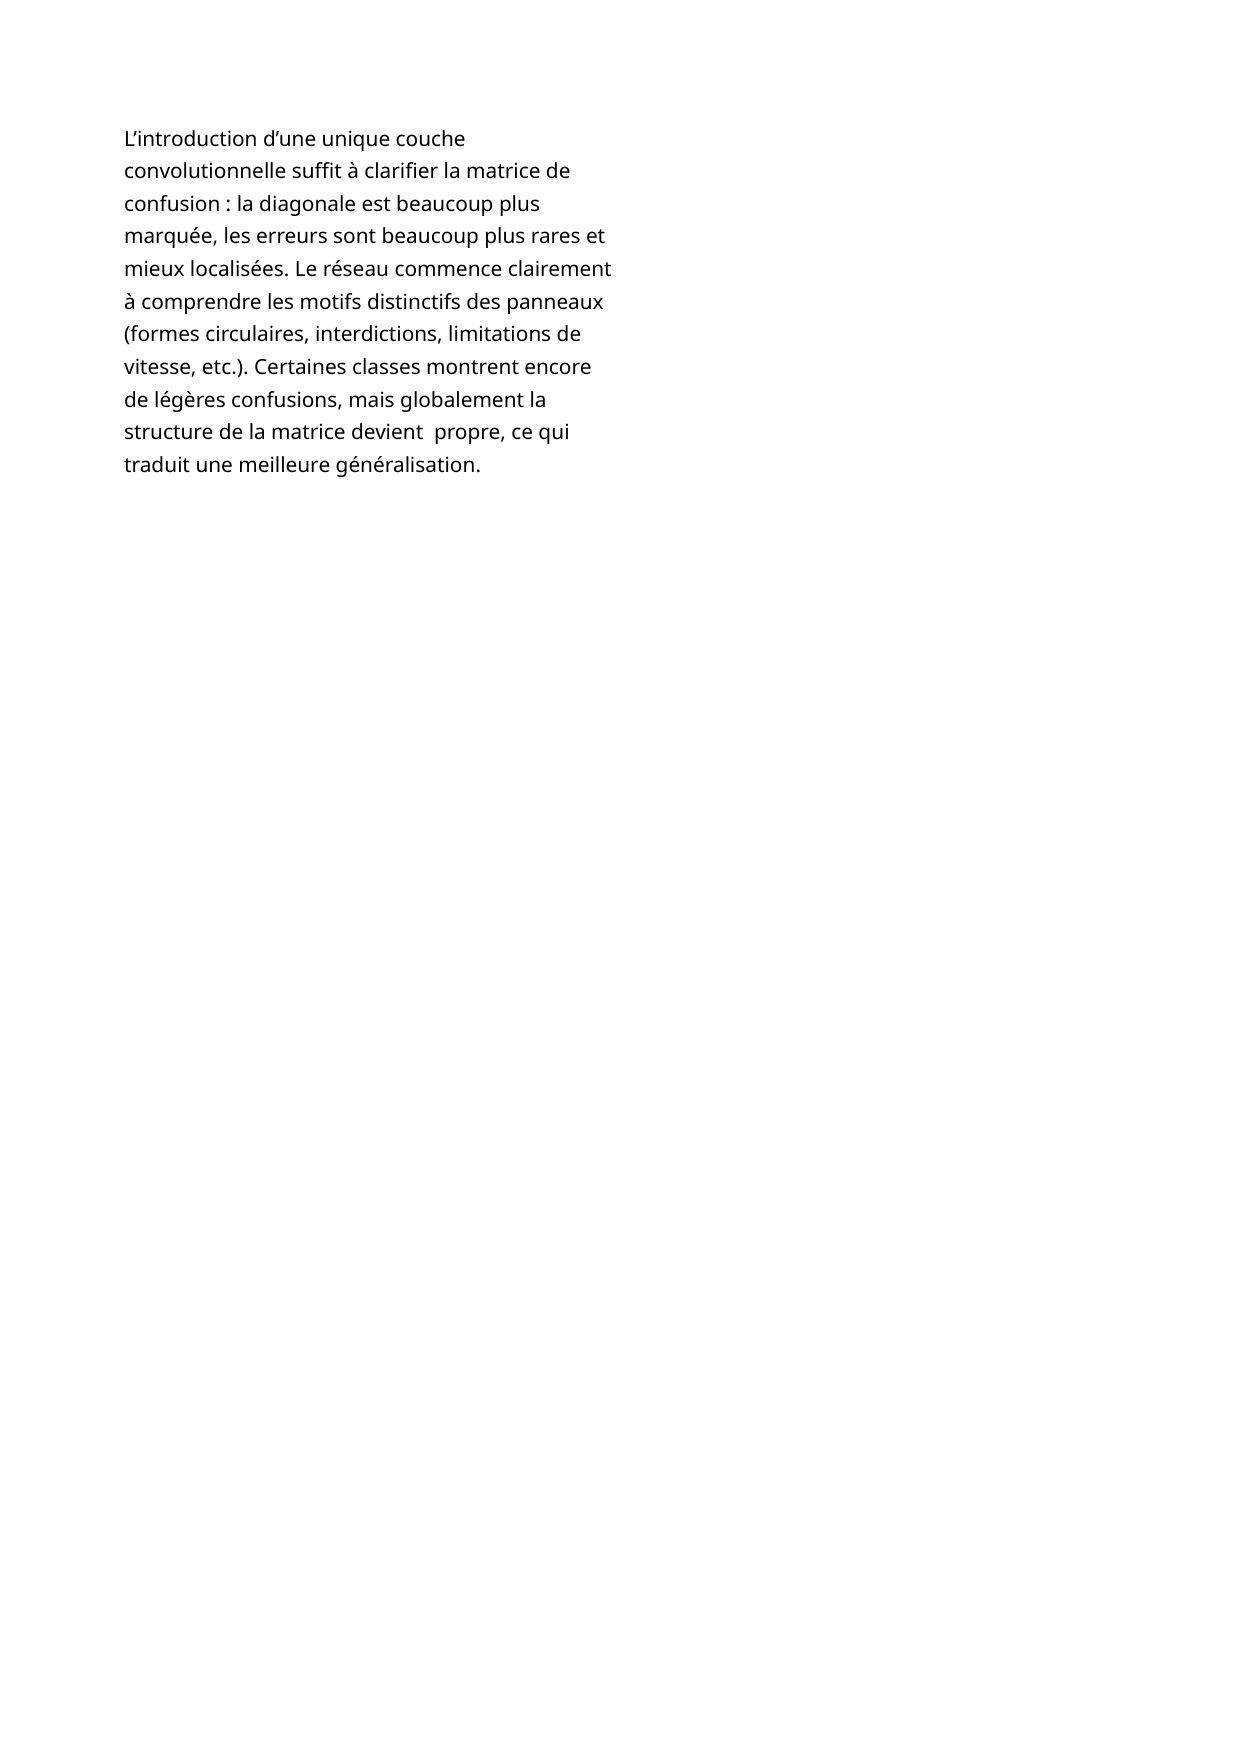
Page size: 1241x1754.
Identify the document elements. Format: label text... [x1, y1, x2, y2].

table_header [118, 502, 620, 542]
table_header [620, 118, 1122, 502]
table_header [620, 1319, 1122, 1359]
table_header [620, 502, 1122, 542]
table_header L’introduction d’une unique couche convolutionnelle suffit à clarifier la matrice de confusion : la diagonale est beaucoup plus marquée, les erreurs sont beaucoup plus rares et mieux localisées. Le réseau commence clairement à comprendre les motifs distinctifs des panneaux (formes circulaires, interdictions, limitations de vitesse, etc.). Certaines classes montrent encore de légères confusions, mais globalement la structure de la matrice devient propre, ce qui traduit une meilleure généralisation. [118, 118, 620, 502]
table_header [118, 1319, 620, 1359]
